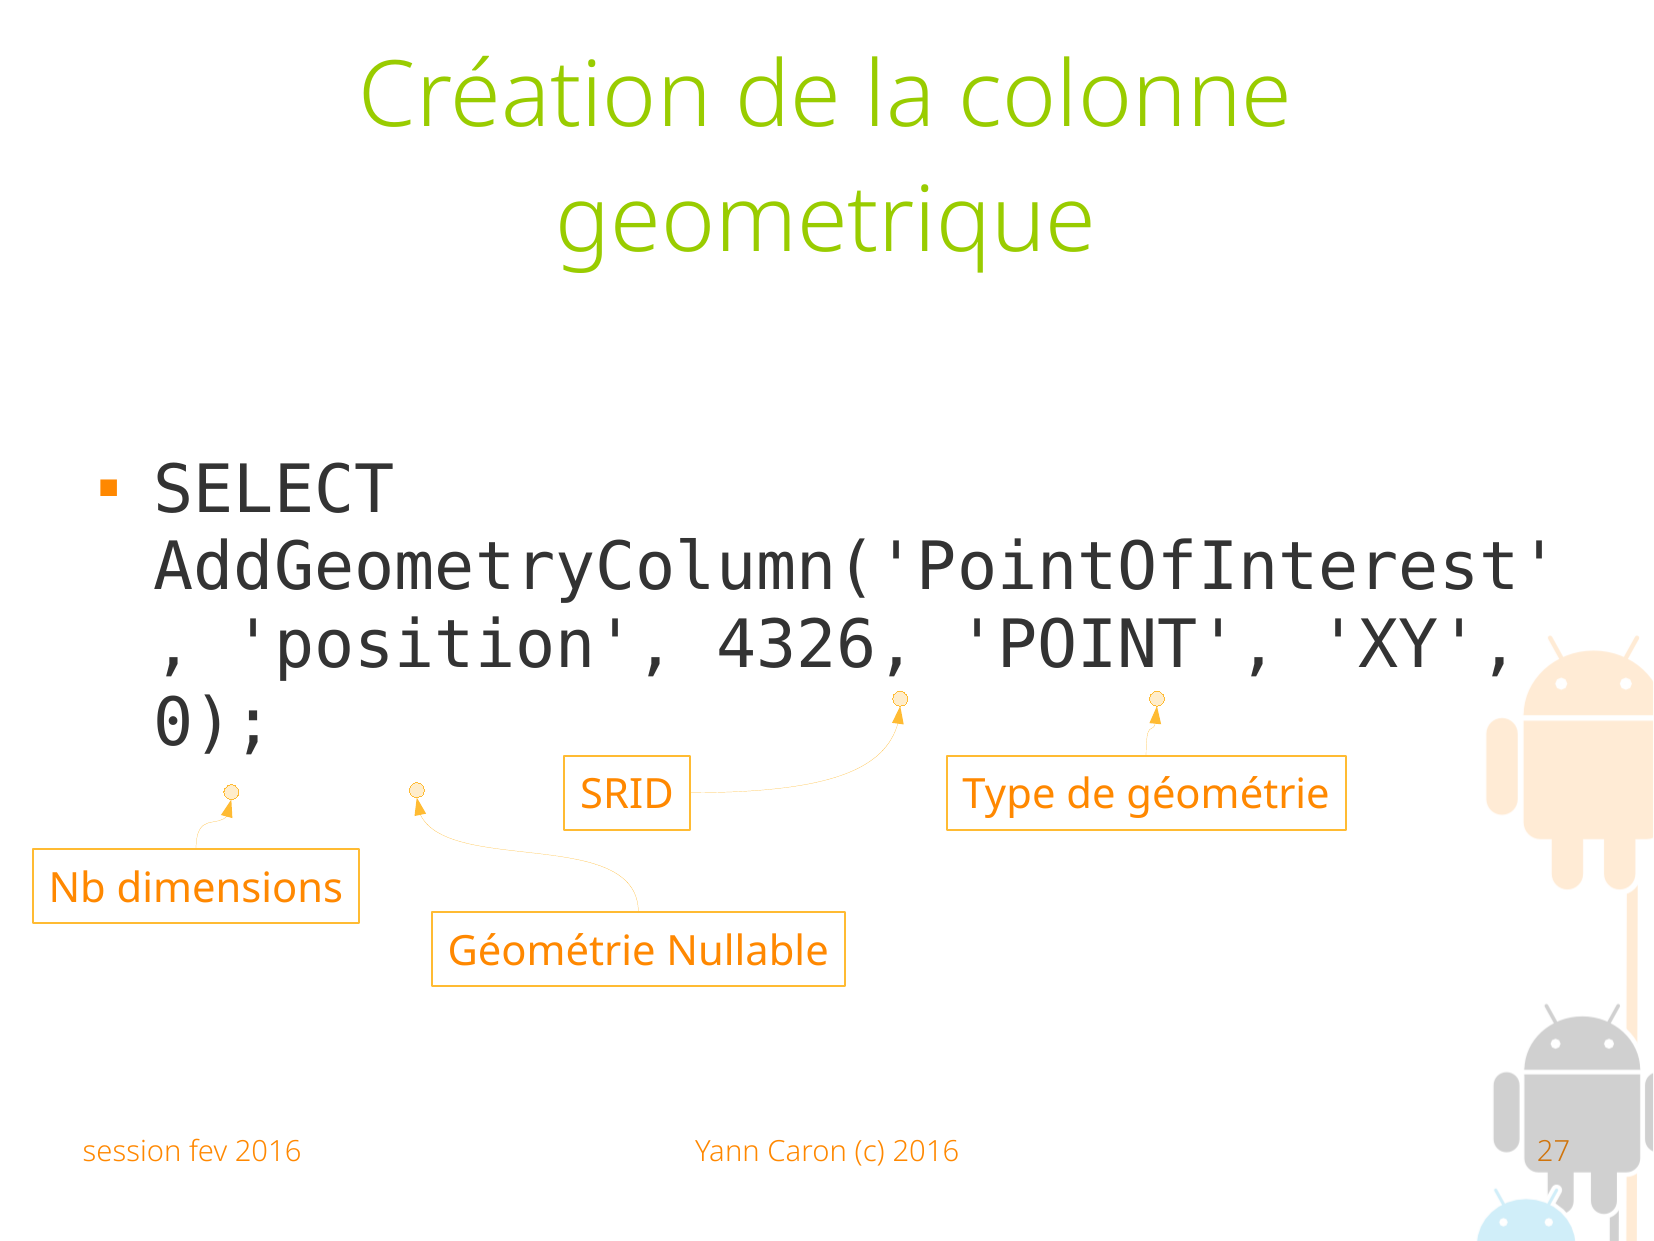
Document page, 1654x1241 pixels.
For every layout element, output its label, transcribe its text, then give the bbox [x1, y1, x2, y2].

text_box SRID [564, 755, 690, 822]
text_box Type de géométrie [946, 755, 1332, 822]
picture [240, 423, 1654, 1241]
list SELECT AddGeometryColumn('PointOfInterest', 'position', 4326, 'POINT', 'XY', 0); [82, 450, 1571, 1010]
title Création de la colonne geometrique [82, 45, 1571, 261]
text_box [409, 782, 425, 798]
text_box Nb dimensions [32, 849, 347, 916]
text_box [892, 691, 908, 706]
text_box [1149, 691, 1165, 706]
text_box [223, 784, 239, 800]
text_box Géométrie Nullable [431, 912, 828, 979]
